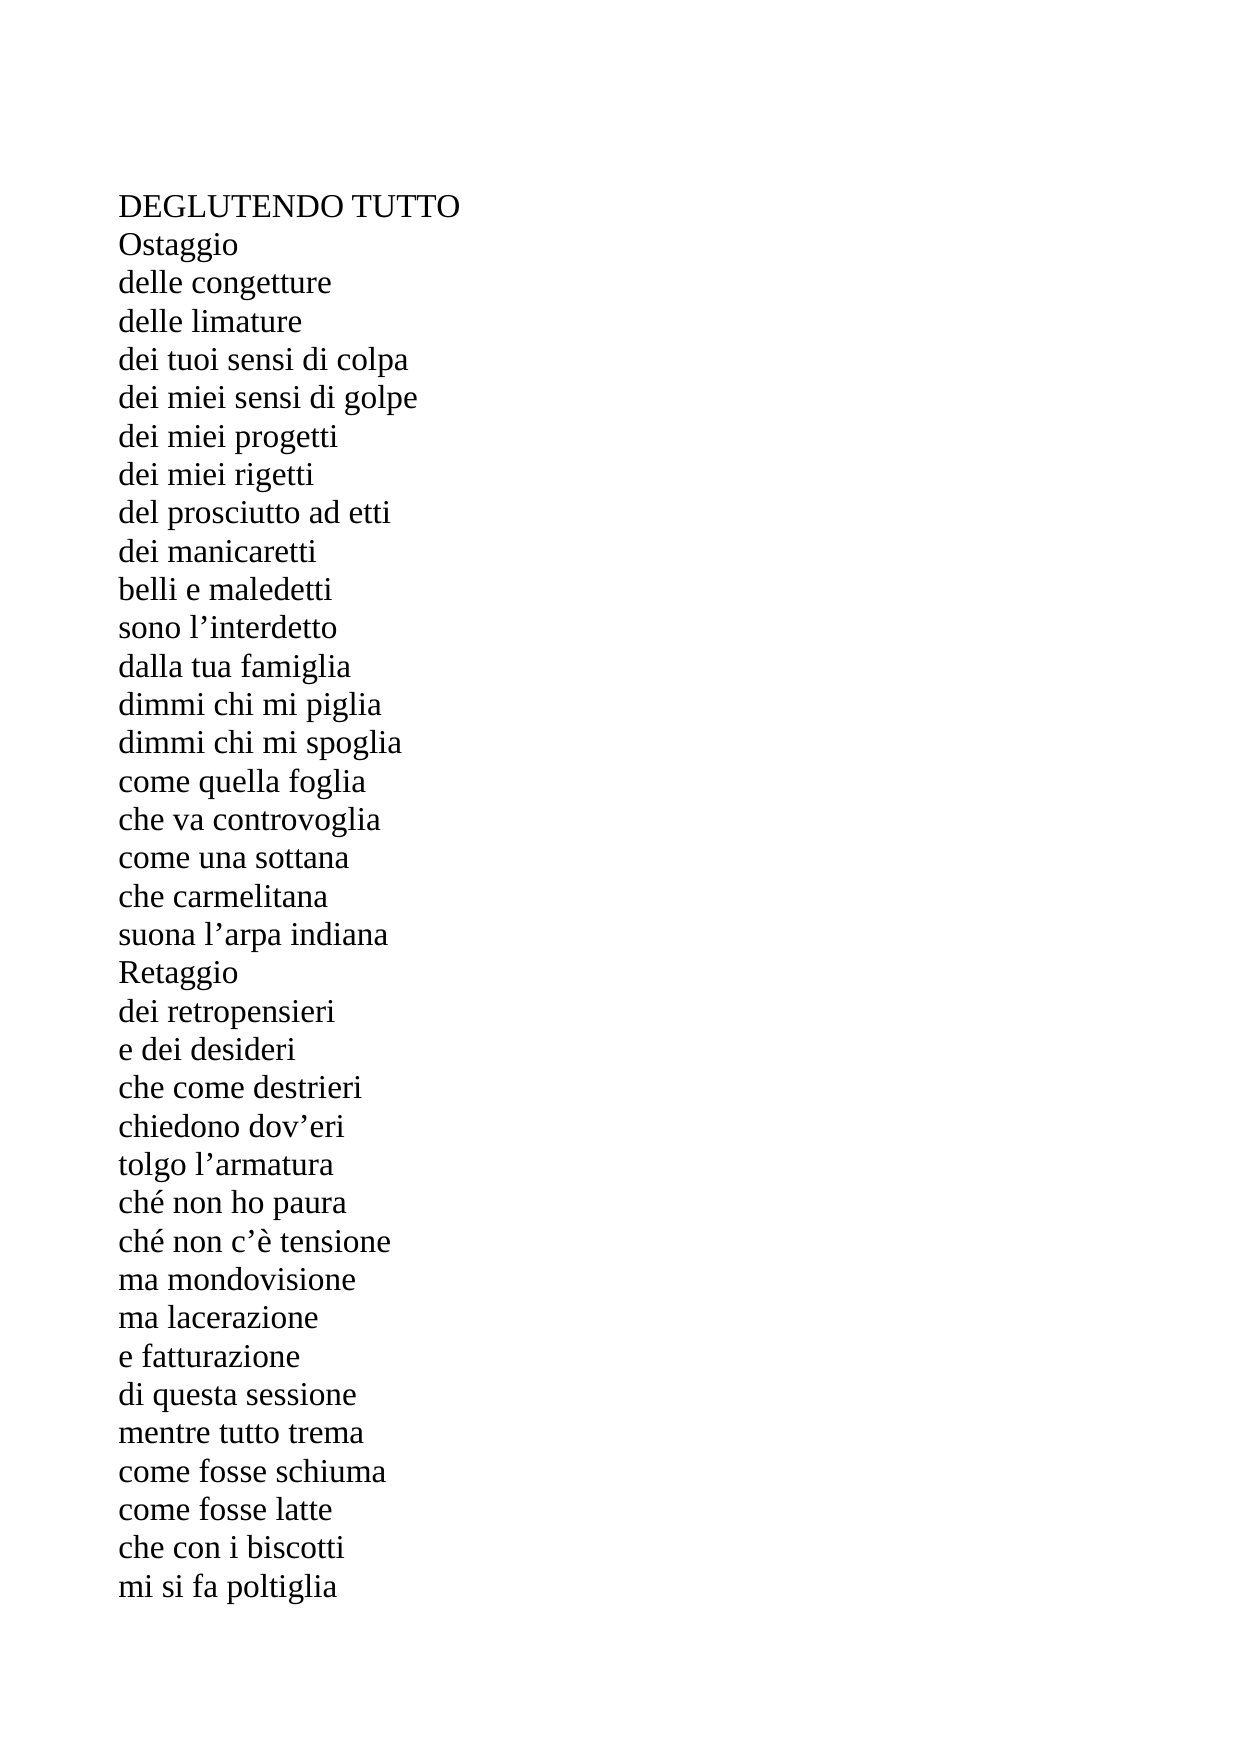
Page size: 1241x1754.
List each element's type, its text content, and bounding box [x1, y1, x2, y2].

text dimmi chi mi spoglia [118, 723, 1122, 761]
text dalla tua famiglia [118, 646, 1122, 684]
text sono l’interdetto [118, 608, 1122, 646]
text come una sottana [118, 838, 1122, 876]
text dei retropensieri [118, 991, 1122, 1029]
text Ostaggio [118, 224, 1122, 263]
text tolgo l’armatura [118, 1144, 1122, 1183]
text dimmi chi mi piglia [118, 684, 1122, 723]
text dei miei rigetti [118, 454, 1122, 493]
text ché non ho paura [118, 1183, 1122, 1221]
text belli e maledetti [118, 569, 1122, 608]
text chiedono dov’eri [118, 1106, 1122, 1144]
text suona l’arpa indiana [118, 914, 1122, 953]
text delle limature [118, 301, 1122, 339]
text dei miei progetti [118, 416, 1122, 454]
text ma lacerazione [118, 1298, 1122, 1336]
text delle congetture [118, 263, 1122, 301]
text DEGLUTENDO TUTTO [118, 186, 1122, 224]
text che come destrieri [118, 1068, 1122, 1106]
text mi si fa poltiglia [118, 1566, 1122, 1604]
text del prosciutto ad etti [118, 493, 1122, 531]
text dei miei sensi di golpe [118, 378, 1122, 416]
text che carmelitana [118, 876, 1122, 914]
text ché non c’è tensione [118, 1221, 1122, 1259]
text che va controvoglia [118, 799, 1122, 838]
text dei tuoi sensi di colpa [118, 339, 1122, 378]
text mentre tutto trema [118, 1413, 1122, 1451]
text come quella foglia [118, 761, 1122, 799]
text ma mondovisione [118, 1259, 1122, 1298]
text Retaggio [118, 953, 1122, 991]
text e dei desideri [118, 1029, 1122, 1068]
text e fatturazione [118, 1336, 1122, 1374]
text dei manicaretti [118, 531, 1122, 569]
text come fosse latte [118, 1489, 1122, 1528]
text di questa sessione [118, 1374, 1122, 1413]
text che con i biscotti [118, 1528, 1122, 1566]
text come fosse schiuma [118, 1451, 1122, 1489]
